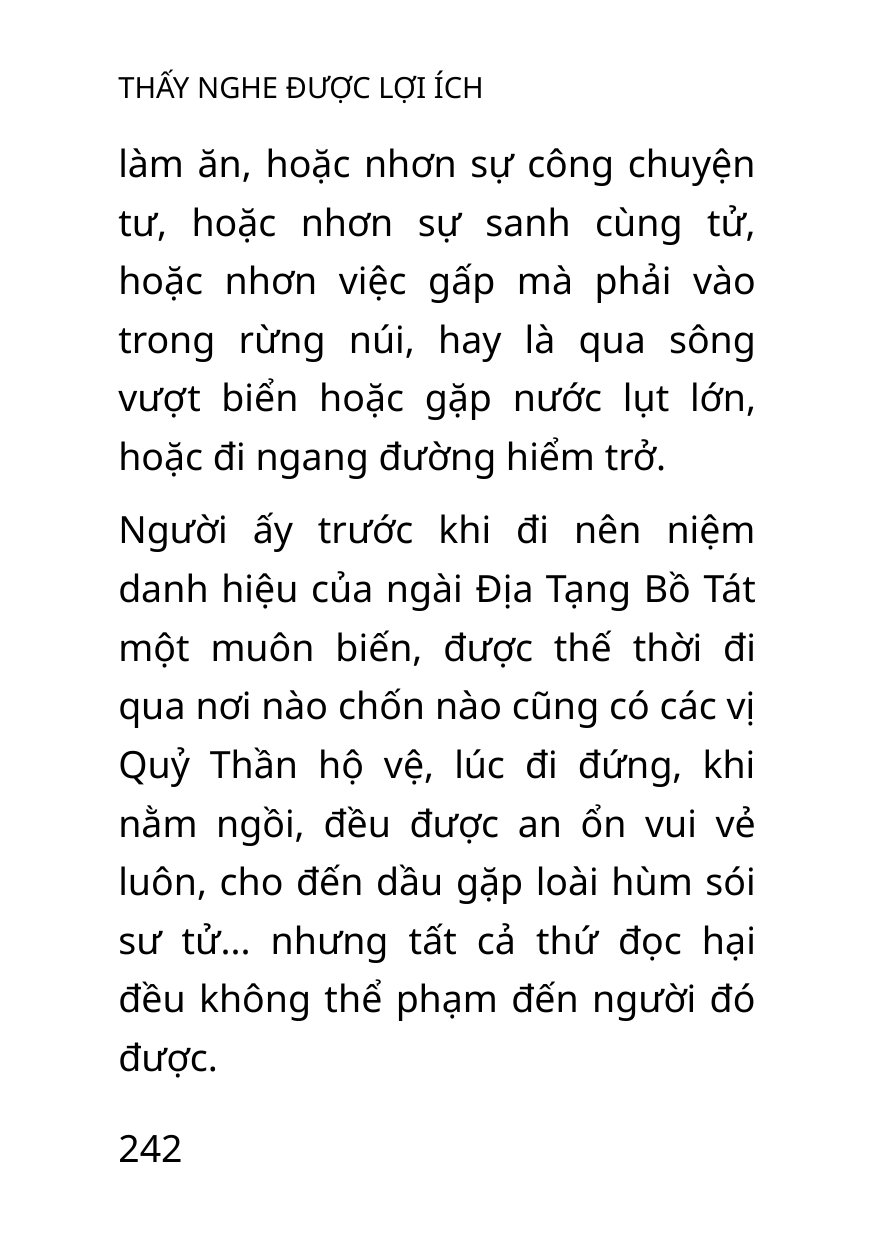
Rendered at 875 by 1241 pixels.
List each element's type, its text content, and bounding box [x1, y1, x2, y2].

text làm ăn, hoặc nhơn sự công chuyện tư, hoặc nhơn sự sanh cùng tử, hoặc nhơn việc gấp mà phải vào trong rừng núi, hay là qua sông vượt biển hoặc gặp nước lụt lớn, hoặc đi ngang đường hiểm trở. [118, 137, 756, 481]
text Người ấy trước khi đi nên niệm danh hiệu của ngài Địa Tạng Bồ Tát một muôn biến, được thế thời đi qua nơi nào chốn nào cũng có các vị Quỷ Thần hộ vệ, lúc đi đứng, khi nằm ngồi, đều được an ổn vui vẻ luôn, cho đến dầu gặp loài hùm sói sư tử... nhưng tất cả thứ đọc hại đều không thể phạm đến người đó được. [118, 504, 756, 1082]
